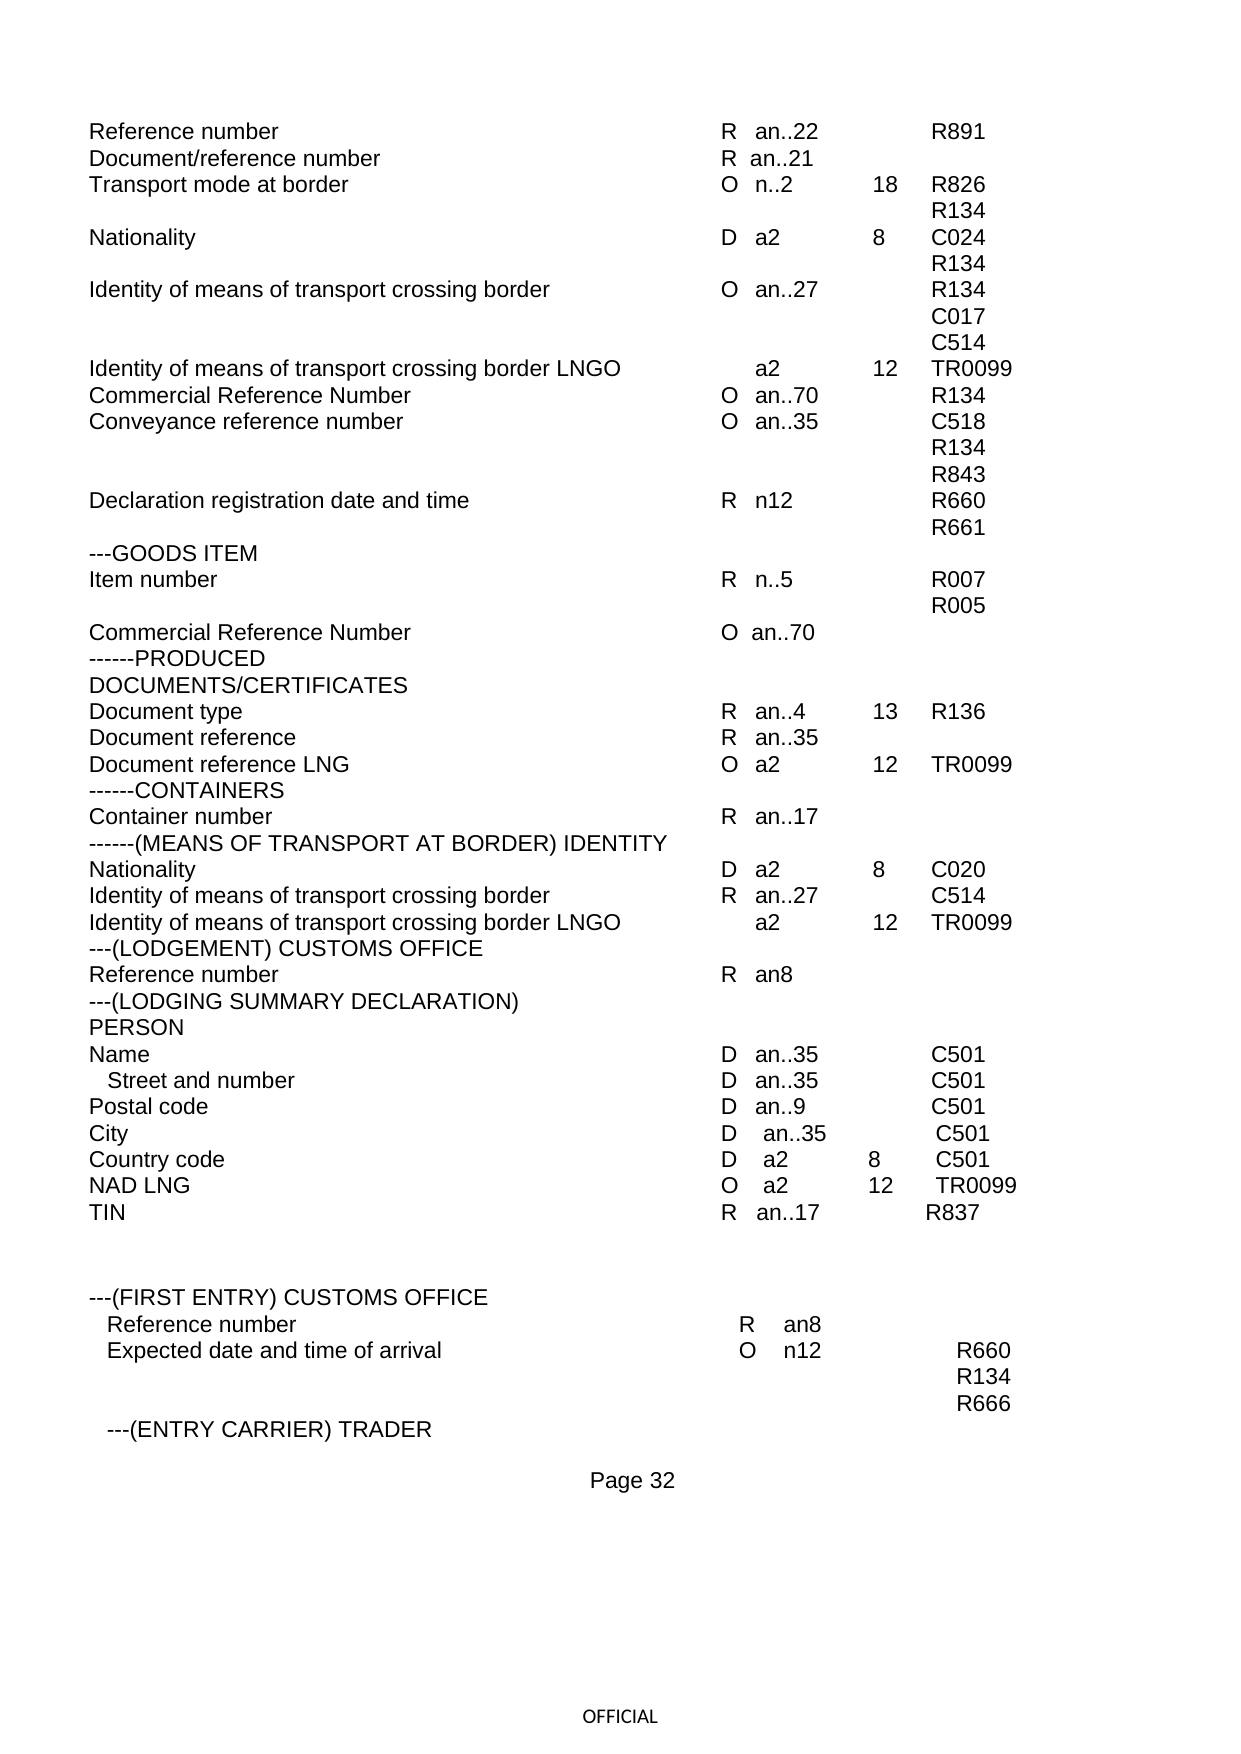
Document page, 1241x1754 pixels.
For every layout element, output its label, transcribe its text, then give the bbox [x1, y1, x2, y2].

table_cell C017 [931, 303, 1039, 329]
table_cell [1173, 751, 1193, 777]
table_cell [1173, 856, 1193, 882]
table_cell [1039, 171, 1173, 197]
table_cell [1173, 118, 1193, 144]
table_cell TR0099 [935, 1172, 1025, 1199]
table_cell [1173, 619, 1193, 645]
table_cell 8 [868, 1146, 935, 1172]
table_cell [554, 645, 687, 698]
table_cell [1039, 619, 1173, 645]
table_cell [783, 1390, 888, 1416]
table_cell [687, 540, 721, 566]
table_cell [89, 197, 554, 223]
table_cell [605, 1120, 721, 1146]
table_cell Street and number [89, 1067, 554, 1093]
table_cell [1173, 645, 1193, 698]
table_cell [931, 540, 1039, 566]
table_cell [687, 777, 721, 803]
table_cell NAD LNG [89, 1172, 605, 1199]
table_cell [755, 540, 872, 566]
table_cell [721, 777, 755, 803]
table_cell [1173, 988, 1193, 1041]
table_cell Conveyance reference number [89, 408, 554, 434]
table_cell [889, 1390, 956, 1416]
table_cell C501 [935, 1120, 1025, 1146]
table_cell R007 [931, 566, 1039, 592]
table_cell [89, 250, 554, 276]
table_cell R [721, 803, 755, 830]
table_cell R an..17 [721, 1199, 868, 1225]
table_cell [1039, 935, 1173, 961]
table_cell [873, 303, 931, 329]
table_cell [1039, 224, 1173, 250]
table_cell O [721, 382, 755, 408]
table_cell [721, 935, 755, 961]
table_cell [687, 593, 721, 619]
table_cell [554, 751, 687, 777]
table_cell R [721, 724, 755, 751]
table_cell [1173, 724, 1193, 751]
table_cell [873, 724, 931, 751]
table_cell [1039, 303, 1173, 329]
table_cell [1173, 1120, 1193, 1146]
table_cell [1173, 355, 1193, 382]
table_cell [1173, 514, 1193, 540]
table_cell [1045, 1390, 1059, 1416]
table_cell [554, 514, 687, 540]
table_cell 12 [873, 355, 931, 382]
table_cell C518 [931, 408, 1039, 434]
table_cell [624, 1311, 739, 1337]
table_cell 13 [873, 698, 931, 724]
table_cell an..35 [755, 408, 872, 434]
table_cell [873, 645, 931, 698]
table_cell [687, 751, 721, 777]
table_cell [1045, 1120, 1059, 1146]
table_cell [873, 276, 931, 303]
table_cell [889, 1416, 956, 1442]
table_cell [1039, 593, 1173, 619]
table_cell [1173, 408, 1193, 434]
table_cell [1059, 1146, 1173, 1172]
table_cell [1025, 1172, 1039, 1199]
table_cell [1173, 1041, 1193, 1067]
table_cell [554, 961, 687, 988]
table_cell [873, 329, 931, 355]
table_cell [1173, 777, 1193, 803]
table_cell [1173, 566, 1193, 592]
table_cell [687, 250, 721, 276]
table_cell O an..70 [721, 619, 872, 645]
table_cell 18 [873, 171, 931, 197]
table_cell [755, 303, 872, 329]
table_cell [624, 1416, 739, 1442]
table_cell [956, 1311, 1045, 1337]
table_cell n12 [783, 1337, 888, 1363]
table_cell [1039, 1146, 1045, 1172]
table_cell [1025, 1120, 1039, 1146]
table_cell [89, 1311, 107, 1337]
table_cell [687, 1041, 721, 1067]
table_cell [1039, 883, 1173, 909]
table_cell an..4 [755, 698, 872, 724]
table_cell [554, 145, 687, 171]
table_cell [721, 197, 755, 223]
table_cell Name [89, 1041, 554, 1067]
table_cell [1173, 1199, 1193, 1225]
table_cell [624, 1337, 739, 1363]
table_cell TR0099 [931, 355, 1039, 382]
table_cell [605, 1225, 721, 1311]
table_cell R136 [931, 698, 1039, 724]
table_cell ---(FIRST ENTRY) CUSTOMS OFFICE [89, 1225, 605, 1311]
table_cell [1173, 1416, 1193, 1442]
table_cell [873, 988, 931, 1041]
table_cell [1039, 434, 1173, 461]
table_cell [1173, 1093, 1193, 1119]
table_cell R005 [931, 593, 1039, 619]
table_cell [868, 1225, 935, 1311]
table_cell [1173, 1363, 1193, 1390]
table_cell an..35 [755, 1067, 872, 1093]
table_cell R134 [956, 1363, 1045, 1390]
table_cell [1039, 988, 1173, 1041]
table_cell [687, 803, 721, 830]
table_cell [107, 1390, 623, 1416]
table_cell [1059, 1311, 1173, 1337]
table_cell [687, 408, 721, 434]
table_cell [554, 540, 687, 566]
table_cell [873, 487, 931, 513]
table_cell n..5 [755, 566, 872, 592]
table_cell Postal code [89, 1093, 554, 1119]
table_cell R [721, 118, 755, 144]
table_cell [554, 382, 687, 408]
table_cell R134 [931, 250, 1039, 276]
table_cell C501 [931, 1041, 1039, 1067]
table_cell [931, 619, 1039, 645]
table_cell Transport mode at border [89, 171, 554, 197]
table_cell Reference number [89, 118, 554, 144]
table_cell TR0099 [931, 751, 1039, 777]
table_cell [721, 329, 755, 355]
table_cell [721, 1225, 763, 1311]
table_cell [721, 250, 755, 276]
table_cell [889, 1337, 956, 1363]
table_cell [873, 883, 931, 909]
table_cell [1039, 355, 1173, 382]
table_cell [554, 619, 687, 645]
table_cell [755, 593, 872, 619]
table_cell R843 [931, 461, 1039, 487]
table_cell [1173, 909, 1193, 935]
table_cell [931, 777, 1039, 803]
table_cell O [739, 1337, 783, 1363]
table_cell an..35 [755, 724, 872, 751]
table_cell [873, 1067, 931, 1093]
table_cell [1039, 514, 1173, 540]
table_cell [755, 329, 872, 355]
table_cell Commercial Reference Number [89, 382, 554, 408]
table_cell O [721, 171, 755, 197]
table_cell [931, 724, 1039, 751]
table_cell [1039, 461, 1173, 487]
table_cell [1039, 145, 1173, 171]
table_cell [687, 856, 721, 882]
table_cell [554, 1041, 687, 1067]
table_cell Identity of means of transport crossing border [89, 883, 687, 909]
table_cell [1059, 1416, 1173, 1442]
table_cell [1039, 197, 1173, 223]
table_cell [873, 619, 931, 645]
table_cell [873, 1041, 931, 1067]
table_cell [1173, 461, 1193, 487]
table_cell [554, 329, 687, 355]
table_cell [1173, 145, 1193, 171]
table_cell [721, 461, 755, 487]
table_cell [755, 935, 872, 961]
table_cell [873, 434, 931, 461]
table_cell [721, 830, 755, 856]
table_cell [1039, 408, 1173, 434]
table_cell an..17 [755, 803, 872, 830]
table_cell [1039, 382, 1173, 408]
table_cell [554, 461, 687, 487]
table_cell [1039, 1041, 1173, 1067]
table_cell [873, 803, 931, 830]
table_cell [554, 803, 687, 830]
table_cell D [721, 1146, 763, 1172]
table_cell [687, 329, 721, 355]
table_cell [755, 777, 872, 803]
table_cell [1173, 487, 1193, 513]
table_cell [873, 593, 931, 619]
table_cell [873, 1093, 931, 1119]
table_cell [89, 461, 554, 487]
table_cell R660 [956, 1337, 1045, 1363]
table_cell [687, 1093, 721, 1119]
table_cell [721, 303, 755, 329]
table_cell [1039, 909, 1173, 935]
table_cell 8 [873, 224, 931, 250]
table_cell R [721, 487, 755, 513]
table_cell [554, 118, 687, 144]
table_cell [931, 988, 1039, 1041]
table_cell [554, 171, 687, 197]
table_cell [1173, 1390, 1193, 1416]
table_cell ---GOODS ITEM [89, 540, 554, 566]
table_cell [687, 514, 721, 540]
table_cell [755, 988, 872, 1041]
table_cell O [721, 751, 755, 777]
table_cell R666 [956, 1390, 1045, 1416]
table_cell [1173, 1146, 1193, 1172]
table_cell Country code [89, 1146, 605, 1172]
table_cell C501 [935, 1146, 1025, 1172]
table_cell Identity of means of transport crossing border LNGO [89, 909, 755, 935]
table_cell C501 [931, 1093, 1039, 1119]
table_cell [873, 408, 931, 434]
table_cell [873, 461, 931, 487]
table_cell [1039, 487, 1173, 513]
table_cell O [721, 276, 755, 303]
table_cell [873, 935, 931, 961]
table_cell [687, 461, 721, 487]
table_cell [873, 118, 931, 144]
table_cell [687, 566, 721, 592]
table_cell an..70 [755, 382, 872, 408]
table_cell [1039, 566, 1173, 592]
table_cell [1039, 751, 1173, 777]
table_cell [1039, 777, 1173, 803]
table_cell an..27 [755, 276, 872, 303]
table_cell [755, 250, 872, 276]
table_cell [1039, 276, 1173, 303]
table_cell [1173, 276, 1193, 303]
table_cell [605, 1199, 721, 1225]
table_cell [721, 514, 755, 540]
table_cell [1039, 698, 1173, 724]
table_cell [1173, 434, 1193, 461]
table_cell [1025, 1199, 1039, 1225]
table_cell ---(LODGING SUMMARY DECLARATION) PERSON [89, 988, 554, 1041]
table_cell [1045, 1146, 1059, 1172]
table_cell [873, 382, 931, 408]
table_cell [687, 698, 721, 724]
table_cell [721, 434, 755, 461]
table_cell [873, 250, 931, 276]
table_cell a2 [755, 355, 872, 382]
table_cell [873, 197, 931, 223]
table_cell an..35 [763, 1120, 868, 1146]
table_cell [1059, 1199, 1173, 1225]
table_cell [889, 1311, 956, 1337]
table_cell [605, 1146, 721, 1172]
table_cell [1173, 303, 1193, 329]
table_cell R837 [868, 1199, 1025, 1225]
table_cell C024 [931, 224, 1039, 250]
table_cell [763, 1225, 868, 1311]
table_cell [873, 961, 931, 988]
table_cell [687, 619, 721, 645]
table_cell Document type [89, 698, 554, 724]
table_cell [931, 645, 1039, 698]
table_cell [931, 803, 1039, 830]
table_cell [89, 1363, 107, 1390]
table_cell ------(MEANS OF TRANSPORT AT BORDER) IDENTITY [89, 830, 687, 856]
table_cell [931, 830, 1039, 856]
table_cell R661 [931, 514, 1039, 540]
table_cell ---(ENTRY CARRIER) TRADER [107, 1416, 623, 1442]
table_cell 12 [873, 909, 931, 935]
table_cell R [721, 566, 755, 592]
table_cell [1173, 540, 1193, 566]
table_cell [1039, 645, 1173, 698]
table_cell D [721, 1067, 755, 1093]
table_cell [1039, 1172, 1045, 1199]
table_cell [107, 1363, 623, 1390]
table_cell [1173, 830, 1193, 856]
table_cell 12 [868, 1172, 935, 1199]
table_cell Item number [89, 566, 554, 592]
table_cell [739, 1363, 783, 1390]
table_cell [1173, 197, 1193, 223]
table_cell [554, 434, 687, 461]
table_cell R an..21 [721, 145, 872, 171]
table_cell [755, 434, 872, 461]
table_cell n..2 [755, 171, 872, 197]
table_cell [554, 197, 687, 223]
table_cell R826 [931, 171, 1039, 197]
table_cell C514 [931, 883, 1039, 909]
table_cell [687, 830, 721, 856]
table_cell D [721, 1041, 755, 1067]
table_cell a2 [755, 224, 872, 250]
table_cell [1173, 224, 1193, 250]
table_cell ------CONTAINERS [89, 777, 554, 803]
table_cell Container number [89, 803, 554, 830]
table_cell [1059, 1390, 1173, 1416]
table_cell TIN [89, 1199, 605, 1225]
table_cell [931, 935, 1039, 961]
table_cell [1045, 1199, 1059, 1225]
table_cell City [89, 1120, 605, 1146]
table_cell [687, 382, 721, 408]
table_cell [89, 434, 554, 461]
table_cell [1173, 329, 1193, 355]
table_cell [721, 645, 755, 698]
table_cell [554, 935, 687, 961]
table_cell [1173, 250, 1193, 276]
table_cell [1173, 803, 1193, 830]
table_cell [1173, 1172, 1193, 1199]
table_cell [554, 250, 687, 276]
table_cell ---(LODGEMENT) CUSTOMS OFFICE [89, 935, 554, 961]
table_cell Identity of means of transport crossing border LNGO [89, 355, 755, 382]
table_cell [1039, 1199, 1045, 1225]
table_cell [687, 197, 721, 223]
table_cell [873, 830, 931, 856]
table_cell [935, 1225, 1025, 1311]
table_cell [1039, 329, 1173, 355]
table_cell R [721, 961, 755, 988]
table_cell [89, 593, 554, 619]
table_cell [687, 935, 721, 961]
table_cell [1025, 1146, 1039, 1172]
table_cell [687, 724, 721, 751]
table_cell [873, 145, 931, 171]
table_cell [1173, 1337, 1193, 1363]
table_cell D [721, 224, 755, 250]
table_cell [554, 303, 687, 329]
table_cell [755, 514, 872, 540]
table_cell [1173, 1067, 1193, 1093]
table_cell [89, 303, 554, 329]
table_cell [1039, 1120, 1045, 1146]
table_cell [687, 171, 721, 197]
table_cell [554, 988, 687, 1041]
table_cell Commercial Reference Number [89, 619, 554, 645]
table_cell C514 [931, 329, 1039, 355]
table_cell [1173, 698, 1193, 724]
table_cell [1173, 382, 1193, 408]
table_cell [1173, 883, 1193, 909]
table_cell [687, 145, 721, 171]
table_cell O [721, 408, 755, 434]
table_cell Nationality [89, 856, 554, 882]
table_cell [89, 1390, 107, 1416]
table_cell an..27 [755, 883, 872, 909]
table_cell an8 [755, 961, 872, 988]
table_cell [1039, 856, 1173, 882]
table_cell an..35 [755, 1041, 872, 1067]
table_cell [889, 1363, 956, 1390]
table_cell [624, 1363, 739, 1390]
table_cell [687, 224, 721, 250]
table_cell R [721, 698, 755, 724]
table_cell [554, 1067, 687, 1093]
table_cell [687, 303, 721, 329]
table_cell [739, 1416, 783, 1442]
table_cell [783, 1363, 888, 1390]
table_cell TR0099 [931, 909, 1039, 935]
table_cell [1025, 1225, 1039, 1311]
table_cell [1059, 1225, 1173, 1311]
table_cell [687, 487, 721, 513]
table_cell [739, 1390, 783, 1416]
table_cell an..22 [755, 118, 872, 144]
table_cell Reference number [107, 1311, 623, 1337]
table_cell R134 [931, 197, 1039, 223]
table_cell R134 [931, 434, 1039, 461]
table_cell Nationality [89, 224, 554, 250]
table_cell R134 [931, 382, 1039, 408]
table_cell [687, 988, 721, 1041]
table_cell [1045, 1337, 1059, 1363]
table_cell R [721, 883, 755, 909]
table_cell n12 [755, 487, 872, 513]
table_cell [1045, 1311, 1059, 1337]
table_cell [605, 1172, 721, 1199]
table_cell [755, 830, 872, 856]
table_cell [687, 118, 721, 144]
table_cell a2 [755, 856, 872, 882]
table_cell D [721, 1120, 763, 1146]
table_cell 8 [873, 856, 931, 882]
table_cell [755, 461, 872, 487]
table_cell Document/reference number [89, 145, 554, 171]
table_cell 12 [873, 751, 931, 777]
table_cell [1039, 118, 1173, 144]
table_cell [687, 645, 721, 698]
table_cell [721, 540, 755, 566]
table_cell [1045, 1172, 1059, 1199]
table_cell [1039, 540, 1173, 566]
table_cell [554, 224, 687, 250]
table_cell [755, 197, 872, 223]
table_cell [1039, 830, 1173, 856]
table_cell [89, 514, 554, 540]
table_cell [956, 1416, 1045, 1442]
table_cell [931, 961, 1039, 988]
table_cell [89, 1416, 107, 1442]
table_cell [721, 593, 755, 619]
table_cell [1173, 593, 1193, 619]
table_cell [687, 883, 721, 909]
table_cell a2 [763, 1146, 868, 1172]
table_cell [1059, 1337, 1173, 1363]
table_cell [554, 777, 687, 803]
table_cell R134 [931, 276, 1039, 303]
table_cell a2 [763, 1172, 868, 1199]
table_cell [554, 566, 687, 592]
table_cell [1045, 1363, 1059, 1390]
table_cell a2 [755, 751, 872, 777]
table_cell [1045, 1225, 1059, 1311]
table_cell [1039, 250, 1173, 276]
table_cell [1045, 1416, 1059, 1442]
table_cell [554, 593, 687, 619]
table_cell [783, 1416, 888, 1442]
table_cell [873, 514, 931, 540]
table_cell [873, 540, 931, 566]
table_cell [1039, 803, 1173, 830]
table_cell [1173, 171, 1193, 197]
table_cell [931, 145, 1039, 171]
table_cell [1173, 1225, 1193, 1311]
table_cell [554, 856, 687, 882]
table_cell C020 [931, 856, 1039, 882]
table_cell D [721, 1093, 755, 1119]
table_cell [1059, 1363, 1173, 1390]
table_cell [1173, 961, 1193, 988]
table_cell Declaration registration date and time [89, 487, 687, 513]
table_cell ------PRODUCED DOCUMENTS/CERTIFICATES [89, 645, 554, 698]
table_cell D [721, 856, 755, 882]
table_cell [1039, 961, 1173, 988]
table_cell [89, 1337, 107, 1363]
table_cell [1039, 1067, 1173, 1093]
table_cell [554, 698, 687, 724]
table_cell [873, 777, 931, 803]
table_cell [687, 276, 721, 303]
table_cell [1059, 1120, 1173, 1146]
table_cell an8 [783, 1311, 888, 1337]
table_cell Identity of means of transport crossing border [89, 276, 687, 303]
table_cell [89, 329, 554, 355]
table_cell R660 [931, 487, 1039, 513]
table_cell R [739, 1311, 783, 1337]
table_cell an..9 [755, 1093, 872, 1119]
table_cell C501 [931, 1067, 1039, 1093]
table_cell [868, 1120, 935, 1146]
table_cell [1173, 935, 1193, 961]
table_cell [554, 1093, 687, 1119]
table_cell [755, 645, 872, 698]
table_cell R891 [931, 118, 1039, 144]
table_cell Expected date and time of arrival [107, 1337, 623, 1363]
table_cell O [721, 1172, 763, 1199]
table_cell [1059, 1172, 1173, 1199]
table_cell Document reference LNG [89, 751, 554, 777]
table_cell [1039, 1225, 1045, 1311]
table_cell [1039, 724, 1173, 751]
table_cell [687, 434, 721, 461]
table_cell a2 [755, 909, 872, 935]
table_cell [873, 566, 931, 592]
table_cell [687, 961, 721, 988]
table_cell Document reference [89, 724, 554, 751]
table_cell [1039, 1093, 1173, 1119]
table_cell [721, 988, 755, 1041]
table_cell [1173, 1311, 1193, 1337]
table_cell [624, 1390, 739, 1416]
table_cell [554, 408, 687, 434]
table_cell Reference number [89, 961, 554, 988]
table_cell [687, 1067, 721, 1093]
table_cell [554, 724, 687, 751]
